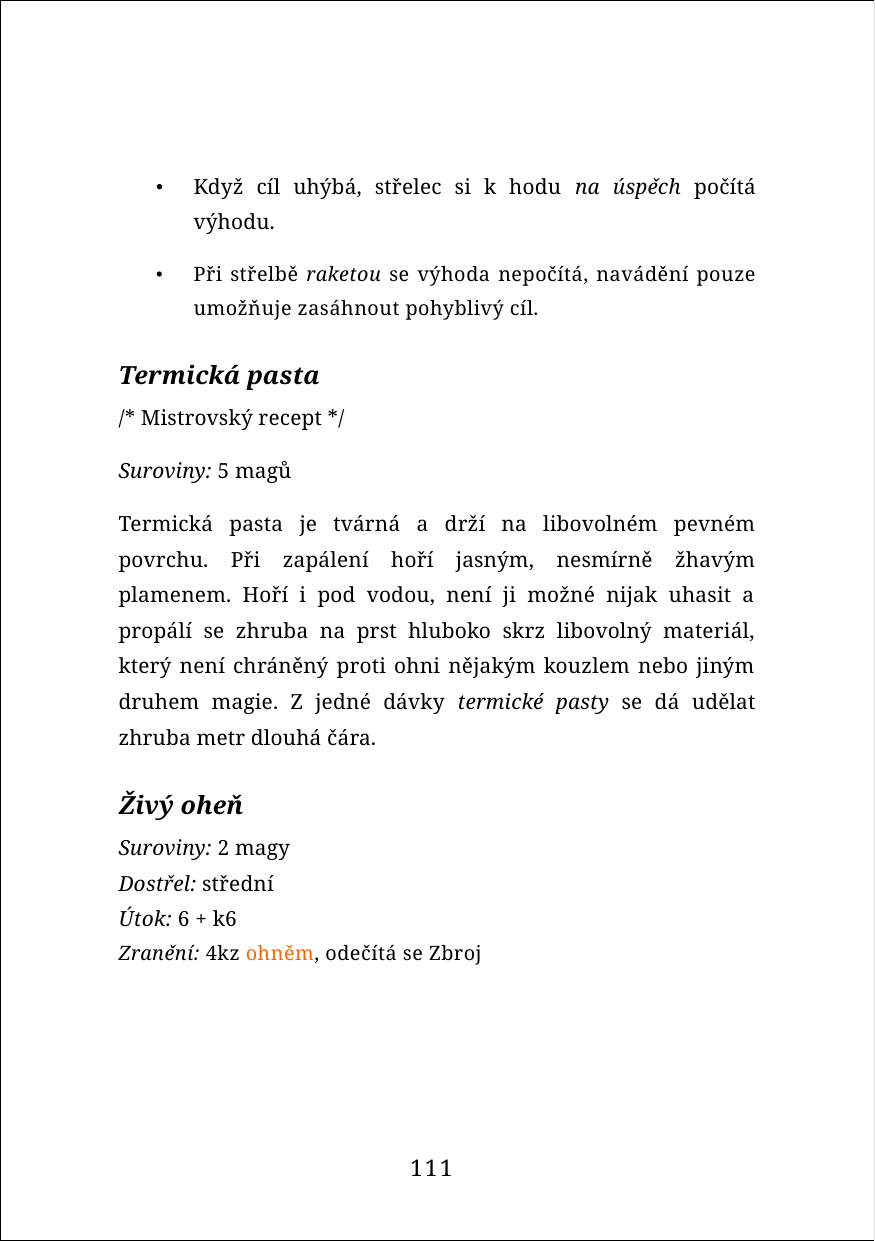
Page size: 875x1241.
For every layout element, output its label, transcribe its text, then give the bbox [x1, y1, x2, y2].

text /* Mistrovský recept */ [118, 403, 756, 432]
subtitle Živý oheň [118, 788, 756, 822]
list Při střelbě raketou se výhoda nepočítá, navádění pouze umožňuje zasáhnout pohyblivý cíl. [156, 261, 756, 321]
list Když cíl uhýbá, střelec si k hodu na úspěch počítá výhodu. [156, 172, 756, 236]
text Suroviny: 5 magů [118, 456, 756, 485]
text Suroviny: 2 magy Dostřel: střední Útok: 6 + k6 Zranění: 4kz ohněm, odečítá se Zbroj [118, 833, 756, 967]
text Termická pasta je tvárná a drží na libovolném pevném povrchu. Při zapálení hoří jasným, nesmírně žhavým plamenem. Hoří i pod vodou, není ji možné nijak uhasit a propálí se zhruba na prst hluboko skrz libovolný materiál, který není chráněný proti ohni nějakým kouzlem nebo jiným druhem magie. Z jedné dávky termické pasty se dá udělat zhruba metr dlouhá čára. [118, 509, 756, 751]
subtitle Termická pasta [118, 357, 756, 391]
